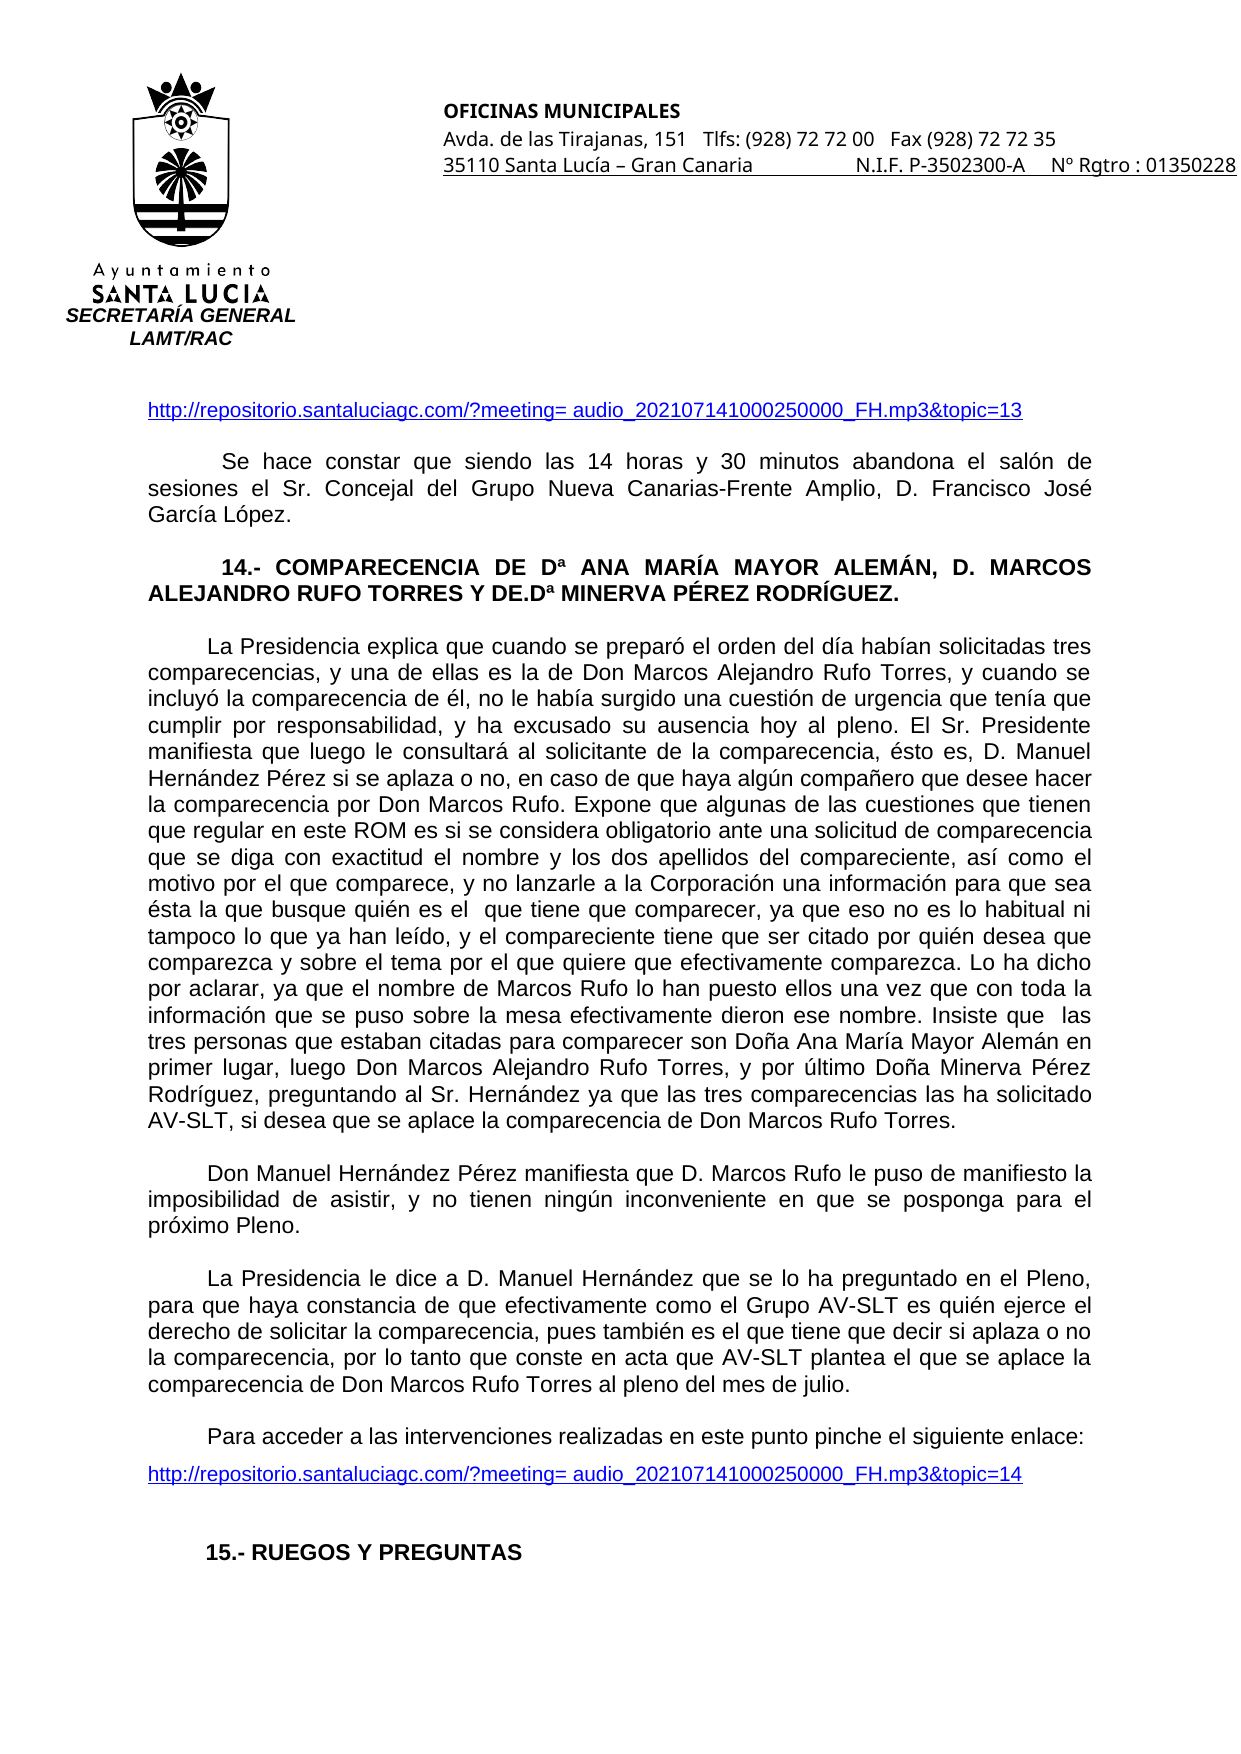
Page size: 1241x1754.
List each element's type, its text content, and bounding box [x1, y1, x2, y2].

text http://repositorio.santaluciagc.com/?meeting= audio_202107141000250000_FH.mp3&topic=13 [148, 398, 1092, 422]
text Para acceder a las intervenciones realizadas en este punto pinche el siguiente enlace: [148, 1423, 1092, 1450]
text 15.- RUEGOS Y PREGUNTAS [103, 1539, 1092, 1565]
text 14.- COMPARECENCIA DE Dª ANA MARÍA MAYOR ALEMÁN, D. MARCOS ALEJANDRO RUFO TORRES Y DE.Dª MINERVA PÉREZ RODRÍGUEZ. [148, 554, 1092, 606]
text La Presidencia le dice a D. Manuel Hernández que se lo ha preguntado en el Pleno, para que haya constancia de que efectivamente como el Grupo AV-SLT es quién ejerce el derecho de solicitar la comparecencia, pues también es el que tiene que decir si aplaza o no la comparecencia, por lo tanto que conste en acta que AV-SLT plantea el que se aplace la comparecencia de Don Marcos Rufo Torres al pleno del mes de julio. [148, 1265, 1092, 1397]
text http://repositorio.santaluciagc.com/?meeting= audio_202107141000250000_FH.mp3&topic=14 [148, 1462, 1092, 1486]
text La Presidencia explica que cuando se preparó el orden del día habían solicitadas tres comparecencias, y una de ellas es la de Don Marcos Alejandro Rufo Torres, y cuando se incluyó la comparecencia de él, no le había surgido una cuestión de urgencia que tenía que cumplir por responsabilidad, y ha excusado su ausencia hoy al pleno. El Sr. Presidente manifiesta que luego le consultará al solicitante de la comparecencia, ésto es, D. Manuel Hernández Pérez si se aplaza o no, en caso de que haya algún compañero que desee hacer la comparecencia por Don Marcos Rufo. Expone que algunas de las cuestiones que tienen que regular en este ROM es si se considera obligatorio ante una solicitud de comparecencia que se diga con exactitud el nombre y los dos apellidos del compareciente, así como el motivo por el que comparece, y no lanzarle a la Corporación una información para que sea ésta la que busque quién es el que tiene que comparecer, ya que eso no es lo habitual ni tampoco lo que ya han leído, y el compareciente tiene que ser citado por quién desea que comparezca y sobre el tema por el que quiere que efectivamente comparezca. Lo ha dicho por aclarar, ya que el nombre de Marcos Rufo lo han puesto ellos una vez que con toda la información que se puso sobre la mesa efectivamente dieron ese nombre. Insiste que las tres personas que estaban citadas para comparecer son Doña Ana María Mayor Alemán en primer lugar, luego Don Marcos Alejandro Rufo Torres, y por último Doña Minerva Pérez Rodríguez, preguntando al Sr. Hernández ya que las tres comparecencias las ha solicitado AV-SLT, si desea que se aplace la comparecencia de Don Marcos Rufo Torres. [148, 633, 1092, 1133]
text Se hace constar que siendo las 14 horas y 30 minutos abandona el salón de sesiones el Sr. Concejal del Grupo Nueva Canarias-Frente Amplio, D. Francisco José García López. [148, 448, 1092, 527]
text Don Manuel Hernández Pérez manifiesta que D. Marcos Rufo le puso de manifiesto la imposibilidad de asistir, y no tienen ningún inconveniente en que se posponga para el próximo Pleno. [148, 1160, 1092, 1239]
